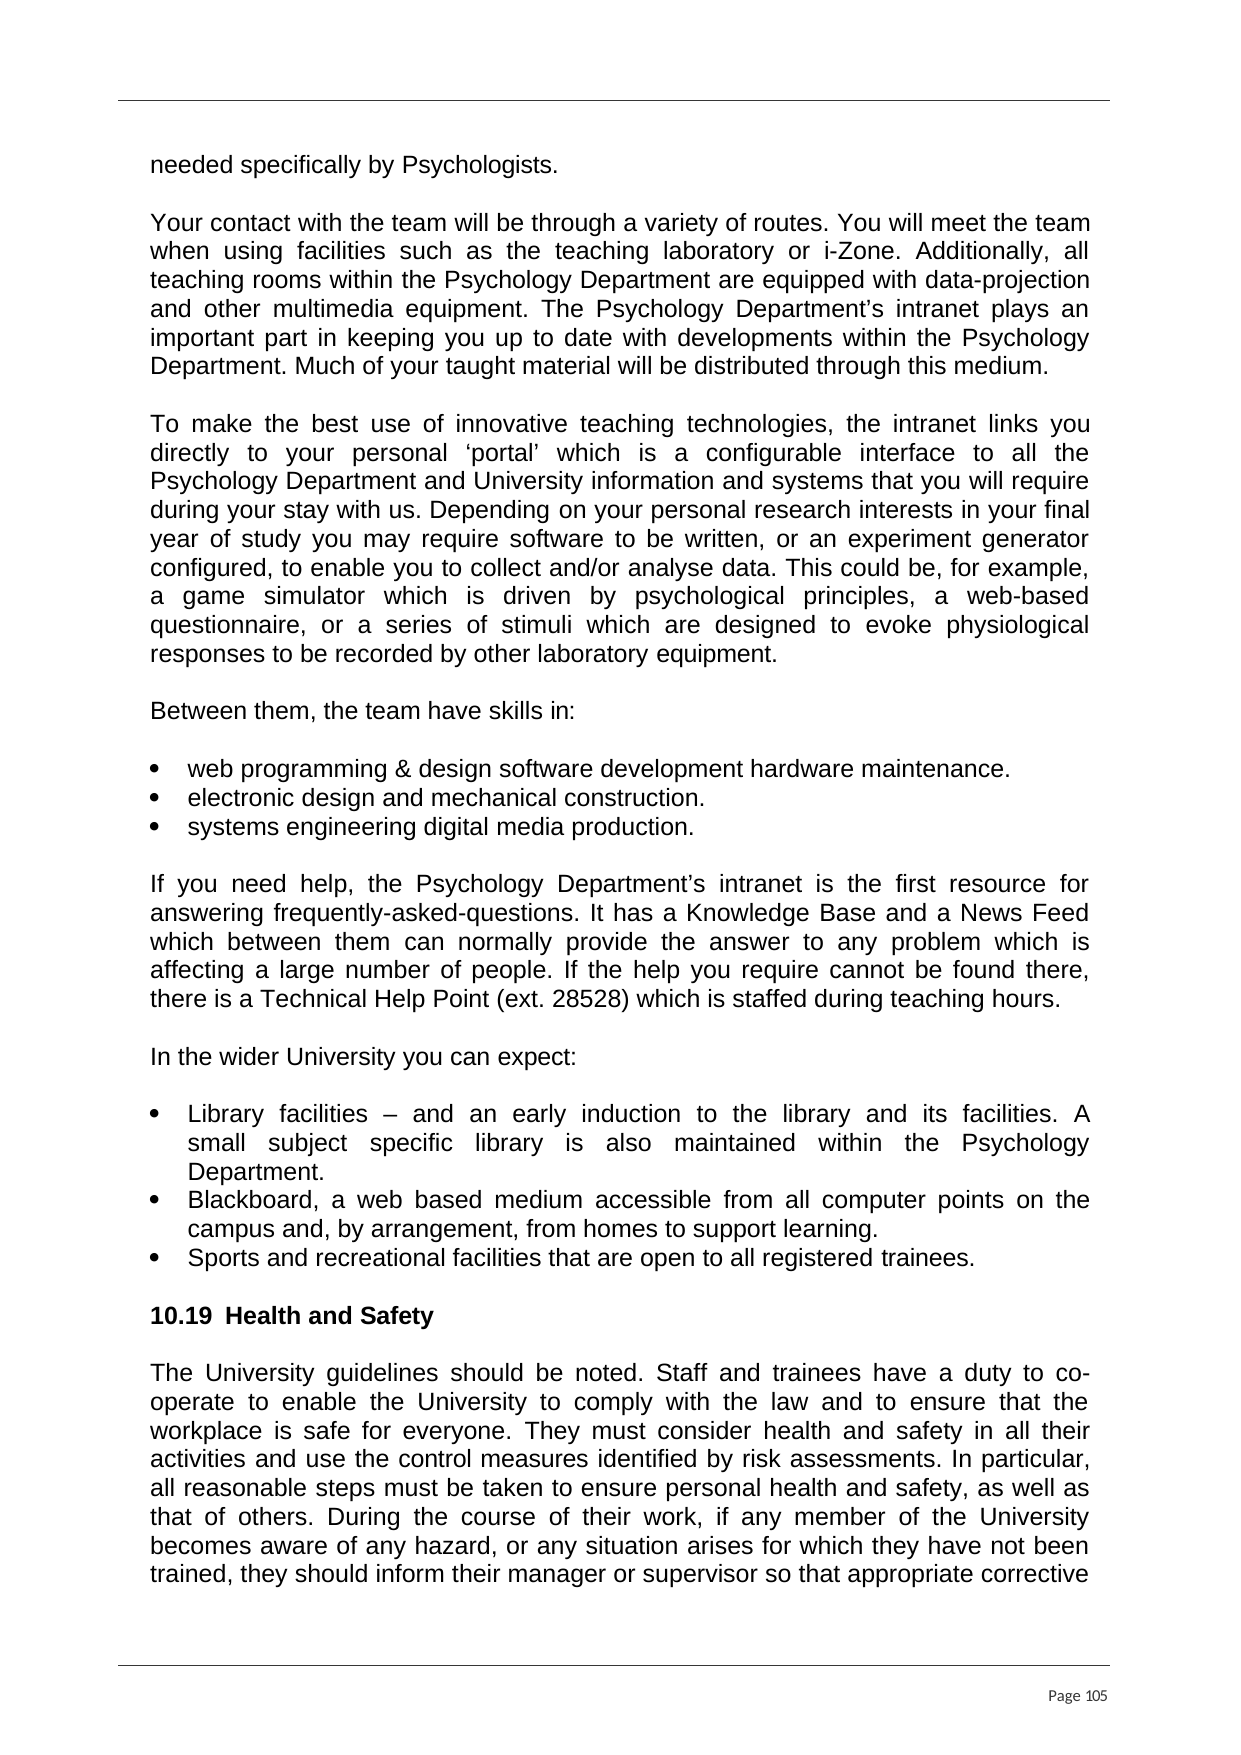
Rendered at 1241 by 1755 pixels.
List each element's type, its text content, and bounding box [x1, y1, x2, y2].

text Between them, the team have skills in: [150, 696, 1091, 725]
list Sports and recreational facilities that are open to all registered trainees. [150, 1243, 1091, 1272]
text The University guidelines should be noted. Staff and trainees have a duty to co-operate to enable the University to comply with the law and to ensure that the workplace is safe for everyone. They must consider health and safety in all their activities and use the control measures identified by risk assessments. In particular, all reasonable steps must be taken to ensure personal health and safety, as well as that of others. During the course of their work, if any member of the University becomes aware of any hazard, or any situation arises for which they have not been trained, they should inform their manager or supervisor so that appropriate corrective [150, 1358, 1091, 1588]
list systems engineering digital media production. [150, 811, 1091, 840]
list web programming & design software development hardware maintenance. [150, 754, 1091, 783]
text If you need help, the Psychology Department’s intranet is the first resource for answering frequently-asked-questions. It has a Knowledge Base and a News Feed which between them can normally provide the answer to any problem which is affecting a large number of people. If the help you require cannot be found there, there is a Technical Help Point (ext. 28528) which is staffed during teaching hours. [150, 869, 1091, 1013]
text To make the best use of innovative teaching technologies, the intranet links you directly to your personal ‘portal’ which is a configurable interface to all the Psychology Department and University information and systems that you will require during your stay with us. Depending on your personal research interests in your final year of study you may require software to be written, or an experiment generator configured, to enable you to collect and/or analyse data. This could be, for example, a game simulator which is driven by psychological principles, a web-based questionnaire, or a series of stimuli which are designed to evoke physiological responses to be recorded by other laboratory equipment. [150, 409, 1091, 667]
list Blackboard, a web based medium accessible from all computer points on the campus and, by arrangement, from homes to support learning. [150, 1185, 1091, 1243]
text needed specifically by Psychologists. [150, 150, 1091, 179]
text Your contact with the team will be through a variety of routes. You will meet the team when using facilities such as the teaching laboratory or i-Zone. Additionally, all teaching rooms within the Psychology Department are equipped with data-projection and other multimedia equipment. The Psychology Department’s intranet plays an important part in keeping you up to date with developments within the Psychology Department. Much of your taught material will be distributed through this medium. [150, 207, 1091, 380]
text In the wider University you can expect: [150, 1042, 1091, 1070]
list Library facilities – and an early induction to the library and its facilities. A small subject specific library is also maintained within the Psychology Department. [150, 1099, 1091, 1185]
subtitle 10.19 Health and Safety [150, 1301, 1091, 1329]
list electronic design and mechanical construction. [150, 783, 1091, 811]
